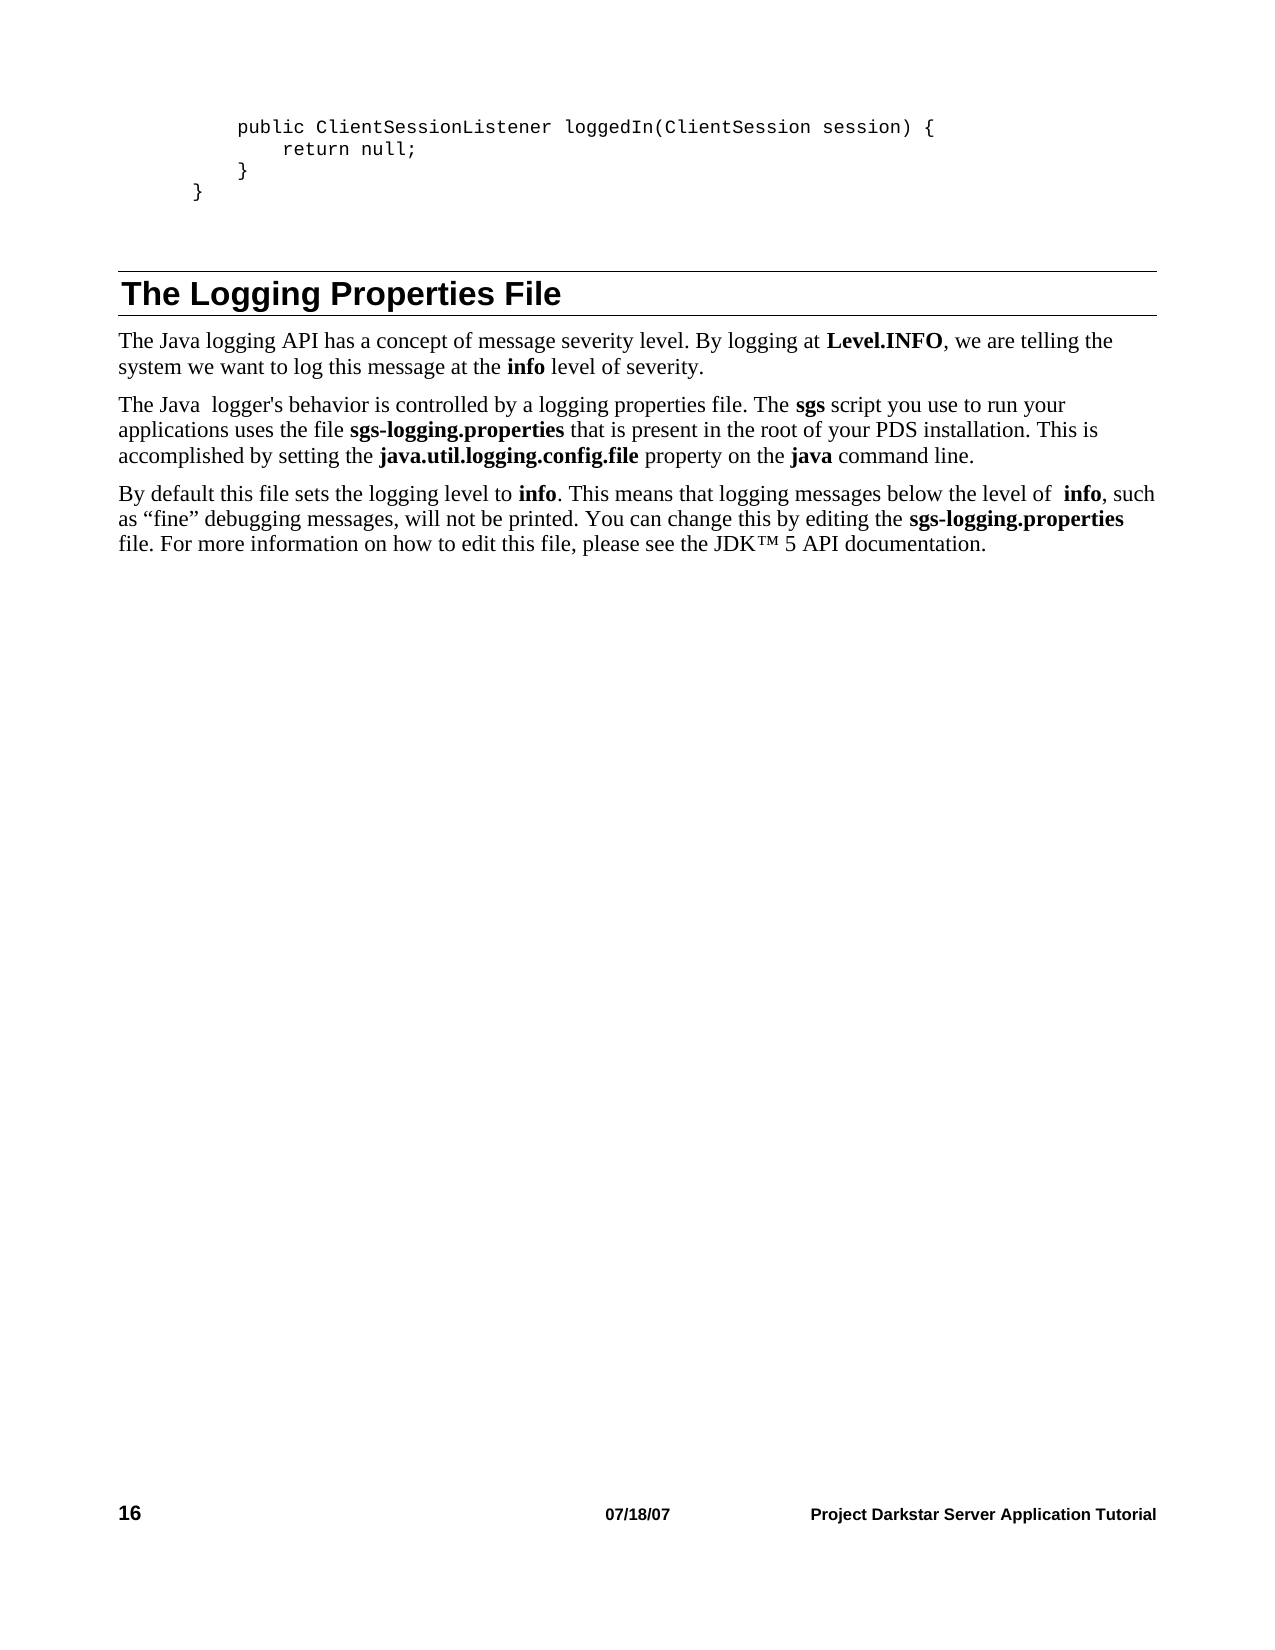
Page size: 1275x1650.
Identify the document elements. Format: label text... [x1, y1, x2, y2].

text The Java logging API has a concept of message severity level. By logging at Level.INFO, we are telling the system we want to log this message at the info level of severity. [118, 328, 1157, 379]
text By default this file sets the logging level to info. This means that logging messages below the level of info, such as “fine” debugging messages, will not be printed. You can change this by editing the sgs-logging.properties file. For more information on how to edit this file, please see the JDK™ 5 API documentation. [118, 481, 1157, 557]
text The Java logger's behavior is controlled by a logging properties file. The sgs script you use to run your applications uses the file sgs-logging.properties that is present in the root of your PDS installation. This is accomplished by setting the java.util.logging.config.file property on the java command line. [118, 392, 1157, 468]
subtitle The Logging Properties File [118, 272, 1157, 315]
text public ClientSessionListener loggedIn(ClientSession session) { return null; } } [192, 118, 1098, 246]
